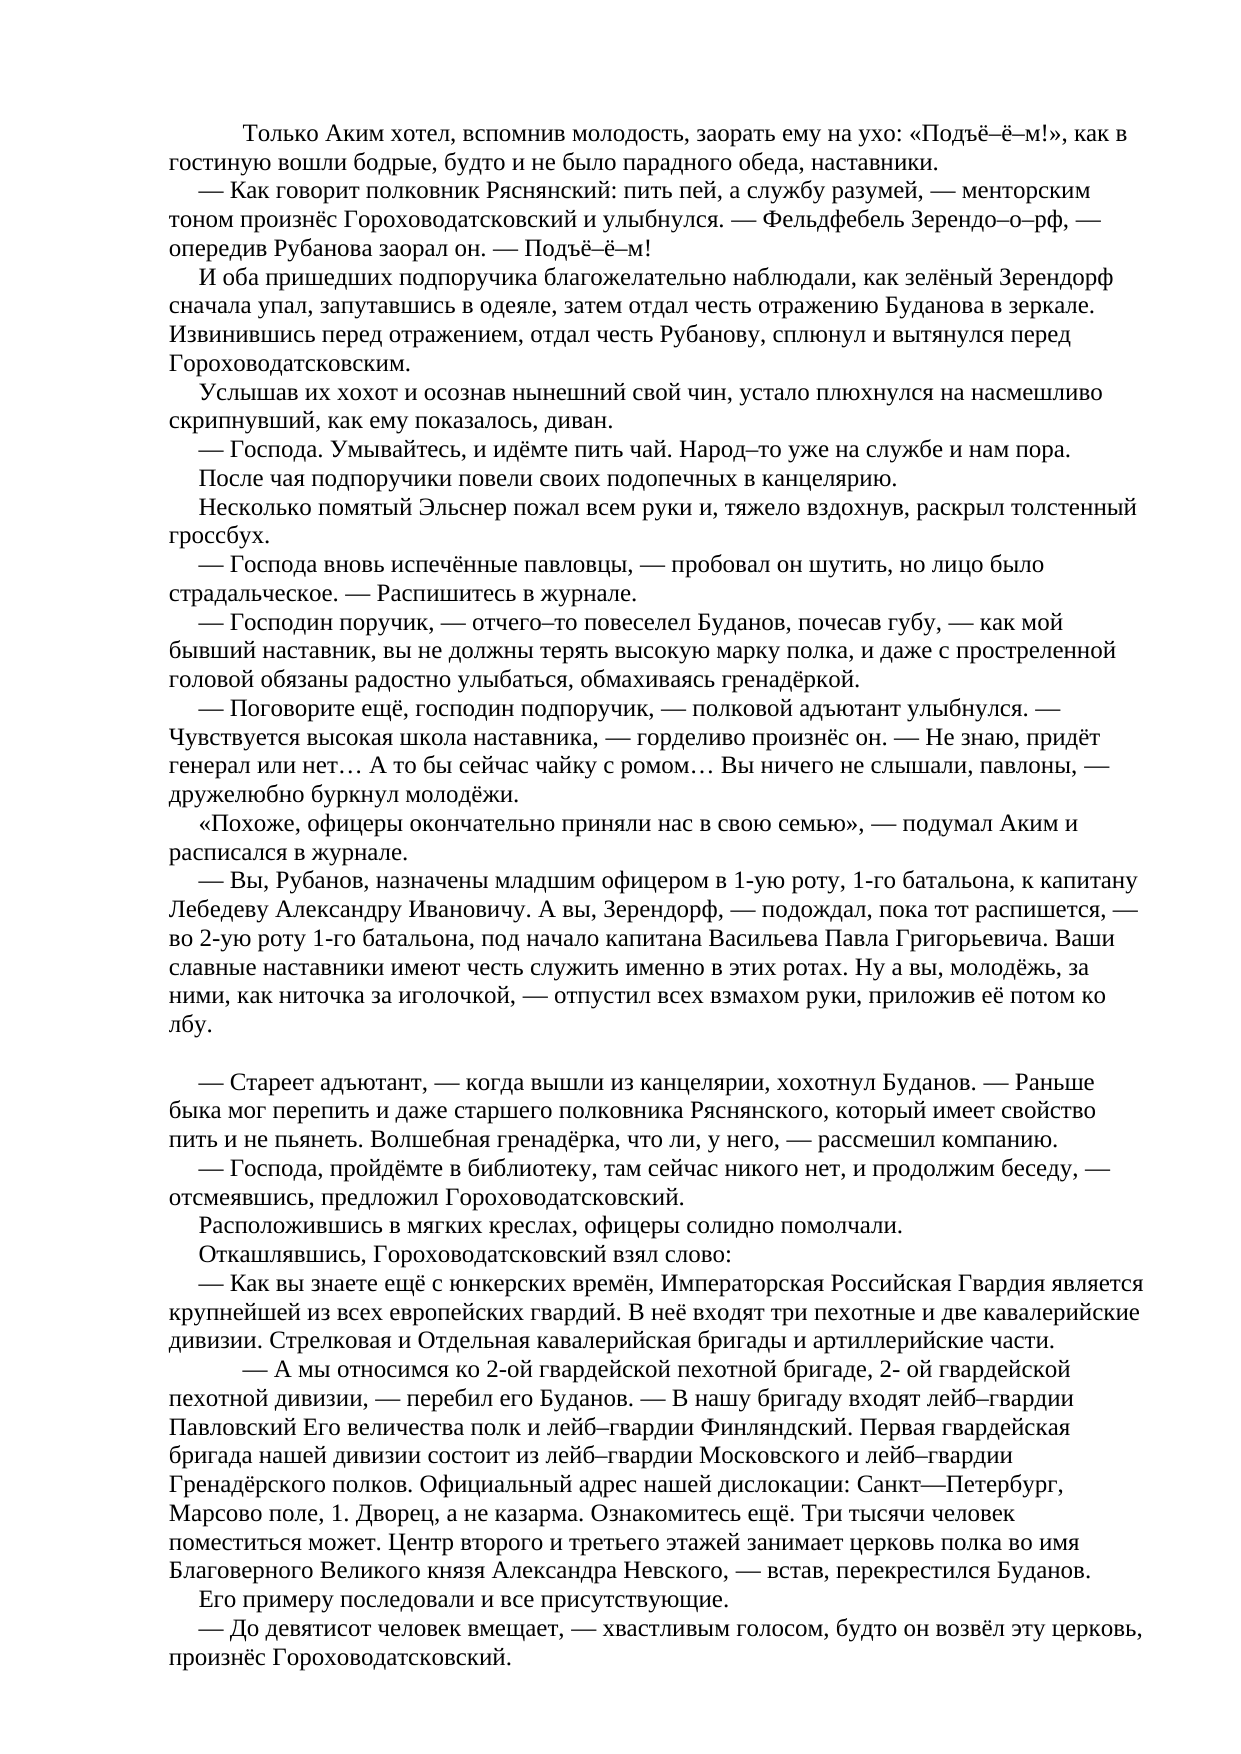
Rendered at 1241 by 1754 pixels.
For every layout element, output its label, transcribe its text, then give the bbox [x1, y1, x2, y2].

text И оба пришедших подпоручика благожелательно наблюдали, как зелёный Зерендорф сначала упал, запутавшись в одеяле, затем отдал честь отражению Буданова в зеркале. Извинившись перед отражением, отдал честь Рубанову, сплюнул и вытянулся перед Гороховодатсковским. [169, 262, 1152, 377]
text — Господа, пройдёмте в библиотеку, там сейчас никого нет, и продолжим беседу, — отсмеявшись, предложил Гороховодатсковский. [169, 1153, 1152, 1211]
text Услышав их хохот и осознав нынешний свой чин, устало плюхнулся на насмешливо скрипнувший, как ему показалось, диван. [169, 377, 1152, 434]
text Расположившись в мягких креслах, офицеры солидно помолчали. [169, 1211, 1152, 1239]
text — Господин поручик, — отчего–то повеселел Буданов, почесав губу, — как мой бывший наставник, вы не должны терять высокую марку полка, и даже с простреленной головой обязаны радостно улыбаться, обмахиваясь гренадёркой. [169, 607, 1152, 693]
text — Как говорит полковник Ряснянский: пить пей, а службу разумей, — менторским тоном произнёс Гороховодатсковский и улыбнулся. — Фельдфебель Зерендо–о–рф, — опередив Рубанова заорал он. — Подъё–ё–м! [169, 176, 1152, 262]
text — Господа. Умывайтесь, и идёмте пить чай. Народ–то уже на службе и нам пора. [169, 434, 1152, 463]
text — Поговорите ещё, господин подпоручик, — полковой адъютант улыбнулся. — Чувствуется высокая школа наставника, — горделиво произнёс он. — Не знаю, придёт генерал или нет… А то бы сейчас чайку с ромом… Вы ничего не слышали, павлоны, — дружелюбно буркнул молодёжи. [169, 693, 1152, 808]
text — Стареет адъютант, — когда вышли из канцелярии, хохотнул Буданов. — Раньше быка мог перепить и даже старшего полковника Ряснянского, который имеет свойство пить и не пьянеть. Волшебная гренадёрка, что ли, у него, — рассмешил компанию. [169, 1067, 1152, 1153]
text — Вы, Рубанов, назначены младшим офицером в 1-ую роту, 1‑го батальона, к капитану Лебедеву Александру Ивановичу. А вы, Зерендорф, — подождал, пока тот распишется, — во 2-ую роту 1‑го батальона, под начало капитана Васильева Павла Григорьевича. Ваши славные наставники имеют честь служить именно в этих ротах. Ну а вы, молодёжь, за ними, как ниточка за иголочкой, — отпустил всех взмахом руки, приложив её потом ко лбу. [169, 866, 1152, 1038]
text — До девятисот человек вмещает, — хвастливым голосом, будто он возвёл эту церковь, произнёс Гороховодатсковский. [169, 1613, 1152, 1671]
text Только Аким хотел, вспомнив молодость, заорать ему на ухо: «Подъё–ё–м!», как в гостиную вошли бодрые, будто и не было парадного обеда, наставники. [169, 118, 1152, 176]
text «Похоже, офицеры окончательно приняли нас в свою семью», — подумал Аким и расписался в журнале. [169, 808, 1152, 866]
text — Как вы знаете ещё с юнкерских времён, Императорская Российская Гвардия является крупнейшей из всех европейских гвардий. В неё входят три пехотные и две кавалерийские дивизии. Стрелковая и Отдельная кавалерийская бригады и артиллерийские части. [169, 1268, 1152, 1354]
text Несколько помятый Эльснер пожал всем руки и, тяжело вздохнув, раскрыл толстенный гроссбух. [169, 492, 1152, 549]
text Его примеру последовали и все присутствующие. [169, 1584, 1152, 1613]
text После чая подпоручики повели своих подопечных в канцелярию. [169, 463, 1152, 492]
text — А мы относимся ко 2-ой гвардейской пехотной бригаде, 2- ой гвардейской пехотной дивизии, — перебил его Буданов. — В нашу бригаду входят лейб–гвардии Павловский Его величества полк и лейб–гвардии Финляндский. Первая гвардейская бригада нашей дивизии состоит из лейб–гвардии Московского и лейб–гвардии Гренадёрского полков. Официальный адрес нашей дислокации: Санкт—Петербург, Марсово поле, 1. Дворец, а не казарма. Ознакомитесь ещё. Три тысячи человек поместиться может. Центр второго и третьего этажей занимает церковь полка во имя Благоверного Великого князя Александра Невского, — встав, перекрестился Буданов. [169, 1354, 1152, 1584]
text Откашлявшись, Гороховодатсковский взял слово: [169, 1239, 1152, 1268]
text — Господа вновь испечённые павловцы, — пробовал он шутить, но лицо было страдальческое. — Распишитесь в журнале. [169, 549, 1152, 607]
